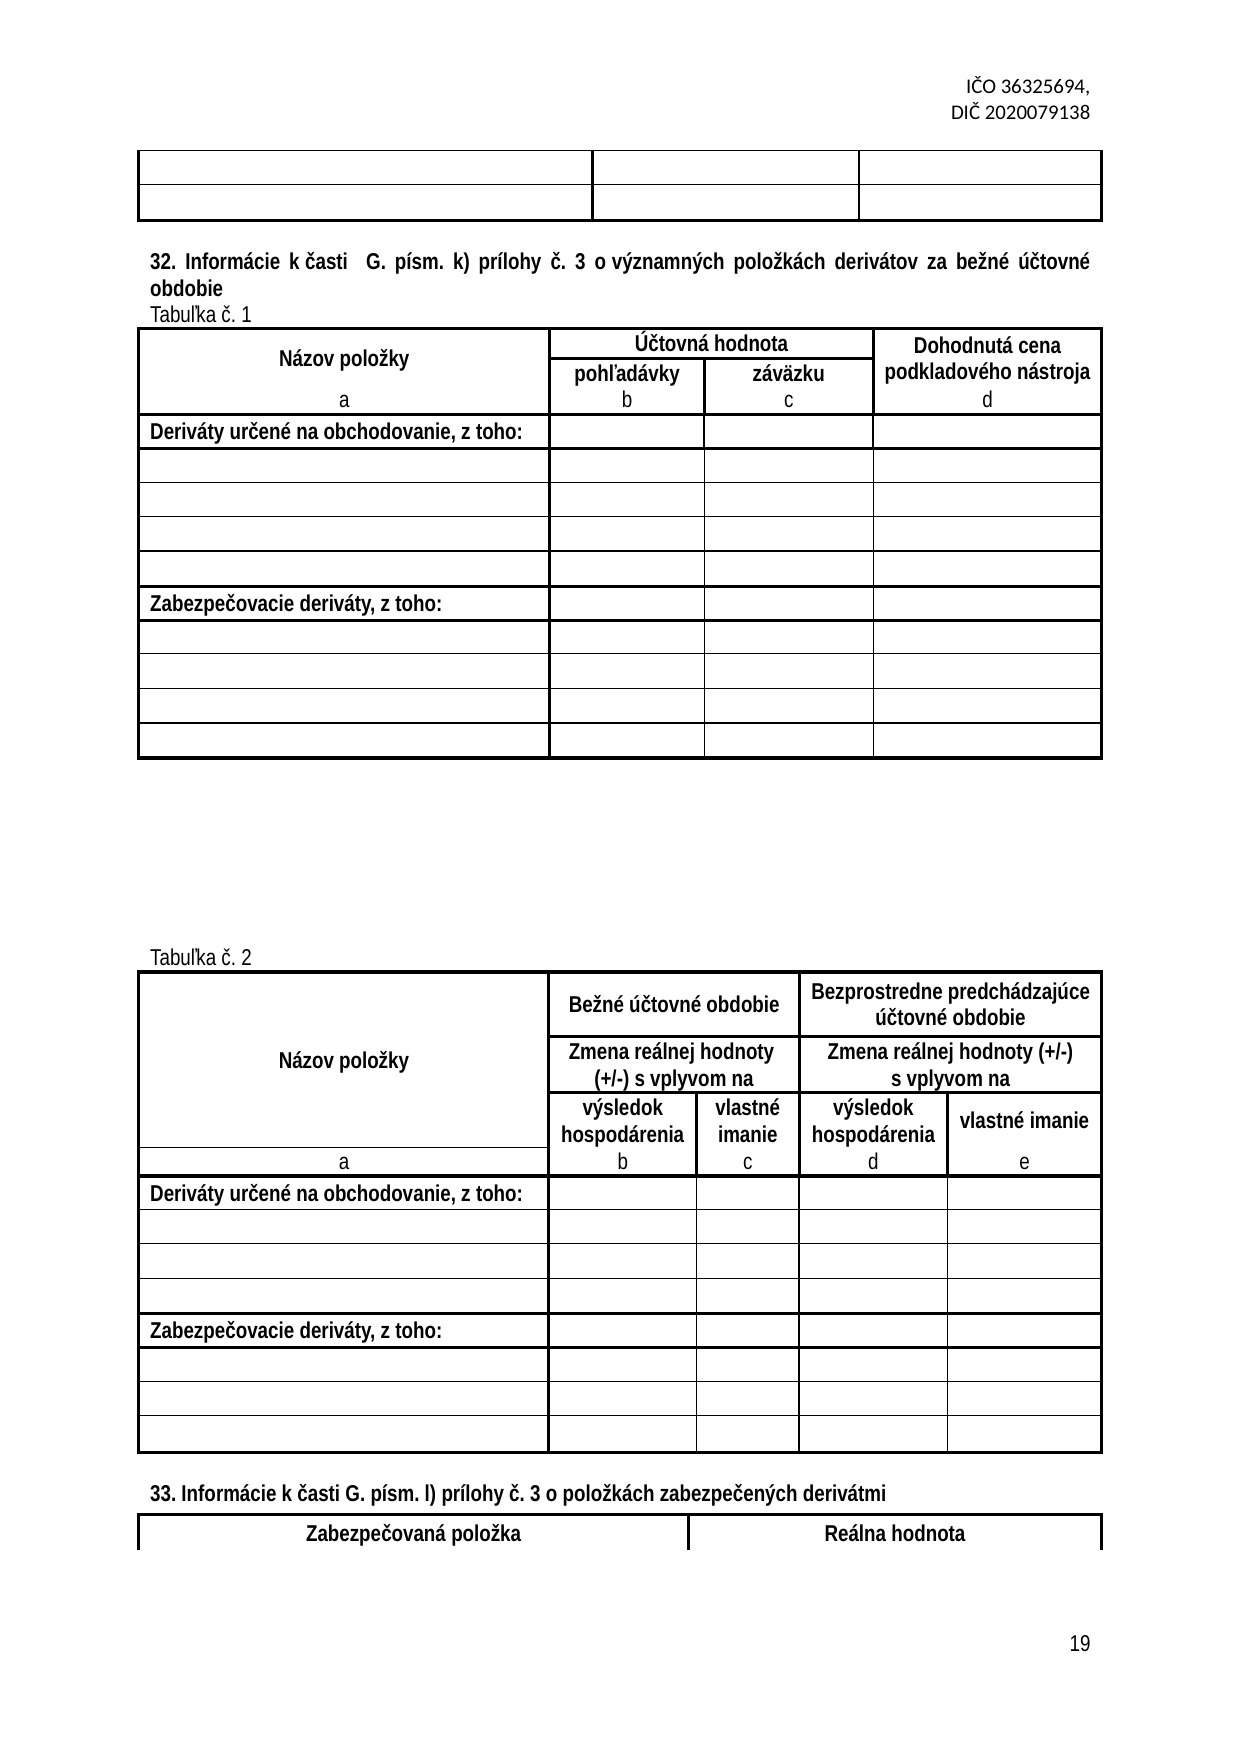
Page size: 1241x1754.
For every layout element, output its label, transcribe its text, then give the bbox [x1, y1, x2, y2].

table_cell [140, 185, 591, 219]
table_cell [705, 654, 873, 688]
table_cell a [140, 1148, 547, 1174]
table_cell [594, 151, 858, 184]
table_cell [550, 1244, 696, 1277]
table_header Účtovná hodnota [551, 330, 872, 357]
table_cell [140, 1349, 547, 1381]
table_cell [874, 689, 1100, 722]
table_cell [550, 1416, 696, 1451]
table_cell [705, 552, 873, 584]
table_cell [551, 654, 704, 688]
table_cell a [140, 386, 548, 413]
table_cell [800, 1178, 947, 1209]
table_cell [140, 622, 548, 653]
table_cell záväzku [706, 360, 872, 386]
table_cell vlastné imanie [949, 1094, 1100, 1147]
table_cell [550, 1315, 696, 1346]
table_cell vlastné imanie [698, 1094, 798, 1147]
table_cell [948, 1279, 1100, 1312]
table_cell c [706, 386, 872, 413]
table_cell [948, 1178, 1100, 1209]
table_cell [140, 1416, 547, 1451]
table_cell [140, 552, 548, 584]
title 33. Informácie k časti G. písm. l) prílohy č. 3 o položkách zabezpečených derivátmi [150, 1480, 1090, 1507]
table_cell [705, 416, 872, 447]
table_cell [140, 450, 548, 481]
table_cell [860, 151, 1100, 184]
table_header Dohodnutá cena podkladového nástroja [875, 330, 1100, 386]
table_cell [140, 724, 548, 756]
table_cell [874, 483, 1100, 516]
table_cell [874, 654, 1100, 688]
table_cell [800, 1210, 947, 1243]
table_cell b [550, 1147, 695, 1174]
table_cell d [801, 1147, 946, 1174]
table_cell [697, 1315, 798, 1346]
table_header Zabezpečovaná položka [140, 1516, 687, 1549]
table_cell [551, 552, 704, 584]
table_header Reálna hodnota [690, 1516, 1100, 1549]
table_cell [697, 1382, 798, 1415]
table_cell [800, 1416, 947, 1451]
table_cell [551, 724, 704, 756]
table_cell [800, 1315, 947, 1346]
table_cell výsledok hospodárenia [801, 1094, 946, 1147]
table_cell [697, 1349, 798, 1381]
table_cell [140, 517, 548, 550]
table_cell d [875, 386, 1100, 413]
table_cell [948, 1349, 1100, 1381]
table_cell [140, 483, 548, 516]
text Tabuľka č. 1 [150, 301, 1090, 327]
table_cell pohľadávky [551, 360, 703, 386]
table_cell [140, 654, 548, 688]
text Tabuľka č. 2 [150, 944, 1090, 970]
table_cell Zmena reálnej hodnoty (+/-) s vplyvom na [801, 1038, 1100, 1091]
table_cell [874, 622, 1100, 653]
table_cell [550, 1382, 696, 1415]
table_cell [705, 724, 873, 756]
table_cell [800, 1279, 947, 1312]
table_cell [140, 151, 591, 184]
table_cell [697, 1210, 798, 1243]
table_cell b [551, 386, 703, 413]
table_cell [705, 450, 873, 481]
table_cell [594, 185, 858, 219]
table_cell [551, 622, 704, 653]
table_cell [948, 1244, 1100, 1277]
table_cell Zabezpečovacie deriváty, z toho: [140, 588, 548, 619]
table_cell [697, 1178, 798, 1209]
table_cell [874, 416, 1100, 447]
table_cell [948, 1210, 1100, 1243]
table_cell [697, 1416, 798, 1451]
table_header Názov položky [140, 330, 548, 386]
table_cell [948, 1416, 1100, 1451]
table_cell e [949, 1147, 1100, 1174]
table_cell Zabezpečovacie deriváty, z toho: [140, 1315, 547, 1346]
table_cell [874, 552, 1100, 584]
table_cell [550, 1349, 696, 1381]
table_cell [140, 689, 548, 722]
table_cell [860, 185, 1100, 219]
table_cell [800, 1382, 947, 1415]
table_cell [948, 1315, 1100, 1346]
table_cell [705, 483, 873, 516]
table_cell [874, 517, 1100, 550]
table_cell [705, 622, 873, 653]
table_cell [874, 724, 1100, 756]
table_cell Deriváty určené na obchodovanie, z toho: [140, 1178, 547, 1209]
table_cell [550, 1178, 696, 1209]
table_cell [874, 588, 1100, 619]
table_cell [550, 1210, 696, 1243]
table_cell [551, 483, 704, 516]
table_cell [705, 689, 873, 722]
table_cell [140, 1210, 547, 1243]
table_cell [874, 450, 1100, 481]
table_cell c [698, 1147, 798, 1174]
table_cell [697, 1279, 798, 1312]
table_cell [948, 1382, 1100, 1415]
table_cell Zmena reálnej hodnoty (+/-) s vplyvom na [550, 1038, 798, 1091]
table_cell [705, 588, 873, 619]
table_cell [551, 689, 704, 722]
table_cell [705, 517, 873, 550]
table_header Bežné účtovné obdobie [550, 974, 798, 1035]
table_cell výsledok hospodárenia [550, 1094, 695, 1147]
table_cell [140, 1279, 547, 1312]
table_cell [800, 1349, 947, 1381]
table_header Bezprostredne predchádzajúce účtovné obdobie [801, 974, 1100, 1035]
table_header Názov položky [140, 974, 547, 1147]
title 32. Informácie k časti G. písm. k) prílohy č. 3 o významných položkách derivátov za bežné účtovné obdobie [150, 248, 1090, 301]
table_cell [550, 1279, 696, 1312]
table_cell [140, 1382, 547, 1415]
table_cell [551, 588, 704, 619]
table_cell [800, 1244, 947, 1277]
table_cell [140, 1244, 547, 1277]
table_cell [551, 450, 704, 481]
table_cell [551, 416, 703, 447]
table_cell [697, 1244, 798, 1277]
table_cell [551, 517, 704, 550]
table_cell Deriváty určené na obchodovanie, z toho: [140, 416, 548, 447]
